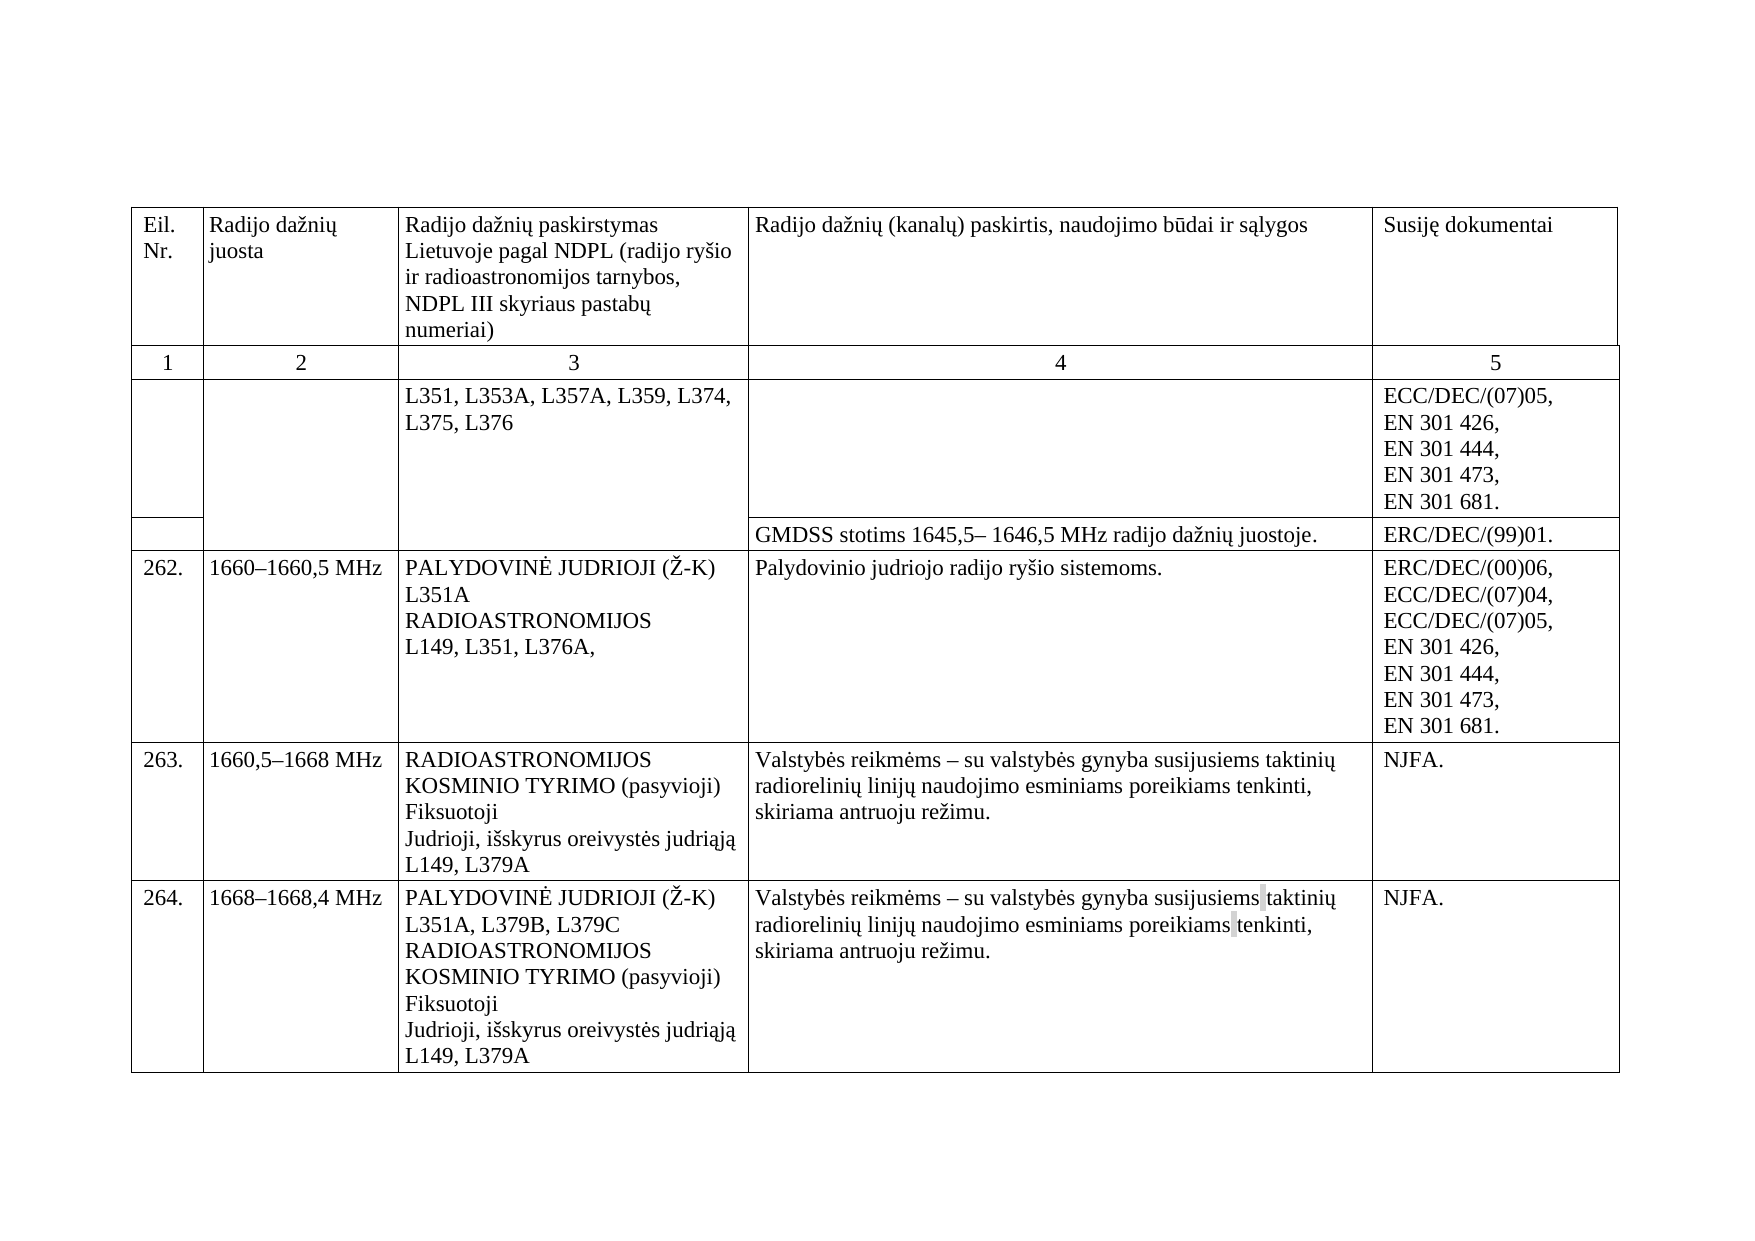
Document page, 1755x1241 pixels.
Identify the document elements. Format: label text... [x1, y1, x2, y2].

table_cell ECC/DEC/(07)05, EN 301 426, EN 301 444, EN 301 473, EN 301 681. [1373, 380, 1619, 517]
table_cell 262. [132, 551, 203, 742]
table_cell Palydovinio judriojo radijo ryšio sistemoms. [749, 551, 1372, 742]
table_cell ERC/DEC/(00)06, ECC/DEC/(07)04, ECC/DEC/(07)05, EN 301 426, EN 301 444, EN 301 473, EN 301 681. [1373, 551, 1619, 742]
table_cell [132, 380, 203, 517]
table_header Radijo dažnių paskirstymas Lietuvoje pagal NDPL (radijo ryšio ir radioastronomijos tarnybos, NDPL III skyriaus pastabų numeriai) [399, 208, 748, 345]
table_cell 3 [399, 346, 748, 378]
table_header Susiję dokumentai [1373, 208, 1617, 345]
table_cell [749, 380, 1372, 517]
table_cell ERC/DEC/(99)01. [1373, 518, 1619, 550]
table_cell L351, L353A, L357A, L359, L374, L375, L376 [399, 380, 748, 550]
table_cell PALYDOVINĖ JUDRIOJI (Ž-K) L351A RADIOASTRONOMIJOS L149, L351, L376A, [399, 551, 748, 742]
table_cell 263. [132, 743, 203, 880]
table_cell 1 [132, 346, 203, 378]
table_cell Valstybės reikmėms – su valstybės gynyba susijusiems taktinių radiorelinių linijų naudojimo esminiams poreikiams tenkinti, skiriama antruoju režimu. [749, 743, 1372, 880]
table_header Radijo dažnių juosta [204, 208, 398, 345]
table_cell 4 [749, 346, 1372, 378]
table_cell PALYDOVINĖ JUDRIOJI (Ž-K) L351A, L379B, L379C RADIOASTRONOMIJOS KOSMINIO TYRIMO (pasyvioji) Fiksuotoji Judrioji, išskyrus oreivystės judriąją L149, L379A [399, 881, 748, 1072]
table_cell [204, 380, 398, 550]
table_cell GMDSS stotims 1645,5– 1646,5 MHz radijo dažnių juostoje. [749, 518, 1372, 550]
table_cell NJFA. [1373, 743, 1619, 880]
table_cell 5 [1373, 346, 1619, 378]
table_header Radijo dažnių (kanalų) paskirtis, naudojimo būdai ir sąlygos [749, 208, 1372, 345]
table_cell NJFA. [1373, 881, 1619, 1072]
table_cell 1660–1660,5 MHz [204, 551, 398, 742]
table_header Eil. Nr. [132, 208, 203, 345]
table_cell Valstybės reikmėms – su valstybės gynyba susijusiems taktinių radiorelinių linijų naudojimo esminiams poreikiams tenkinti, skiriama antruoju režimu. [749, 881, 1372, 1072]
table_cell 1660,5–1668 MHz [204, 743, 398, 880]
table_cell 2 [204, 346, 398, 378]
table_cell 1668–1668,4 MHz [204, 881, 398, 1072]
table_cell RADIOASTRONOMIJOS KOSMINIO TYRIMO (pasyvioji) Fiksuotoji Judrioji, išskyrus oreivystės judriąją L149, L379A [399, 743, 748, 880]
table_cell 264. [132, 881, 203, 1072]
table_cell [132, 518, 203, 550]
